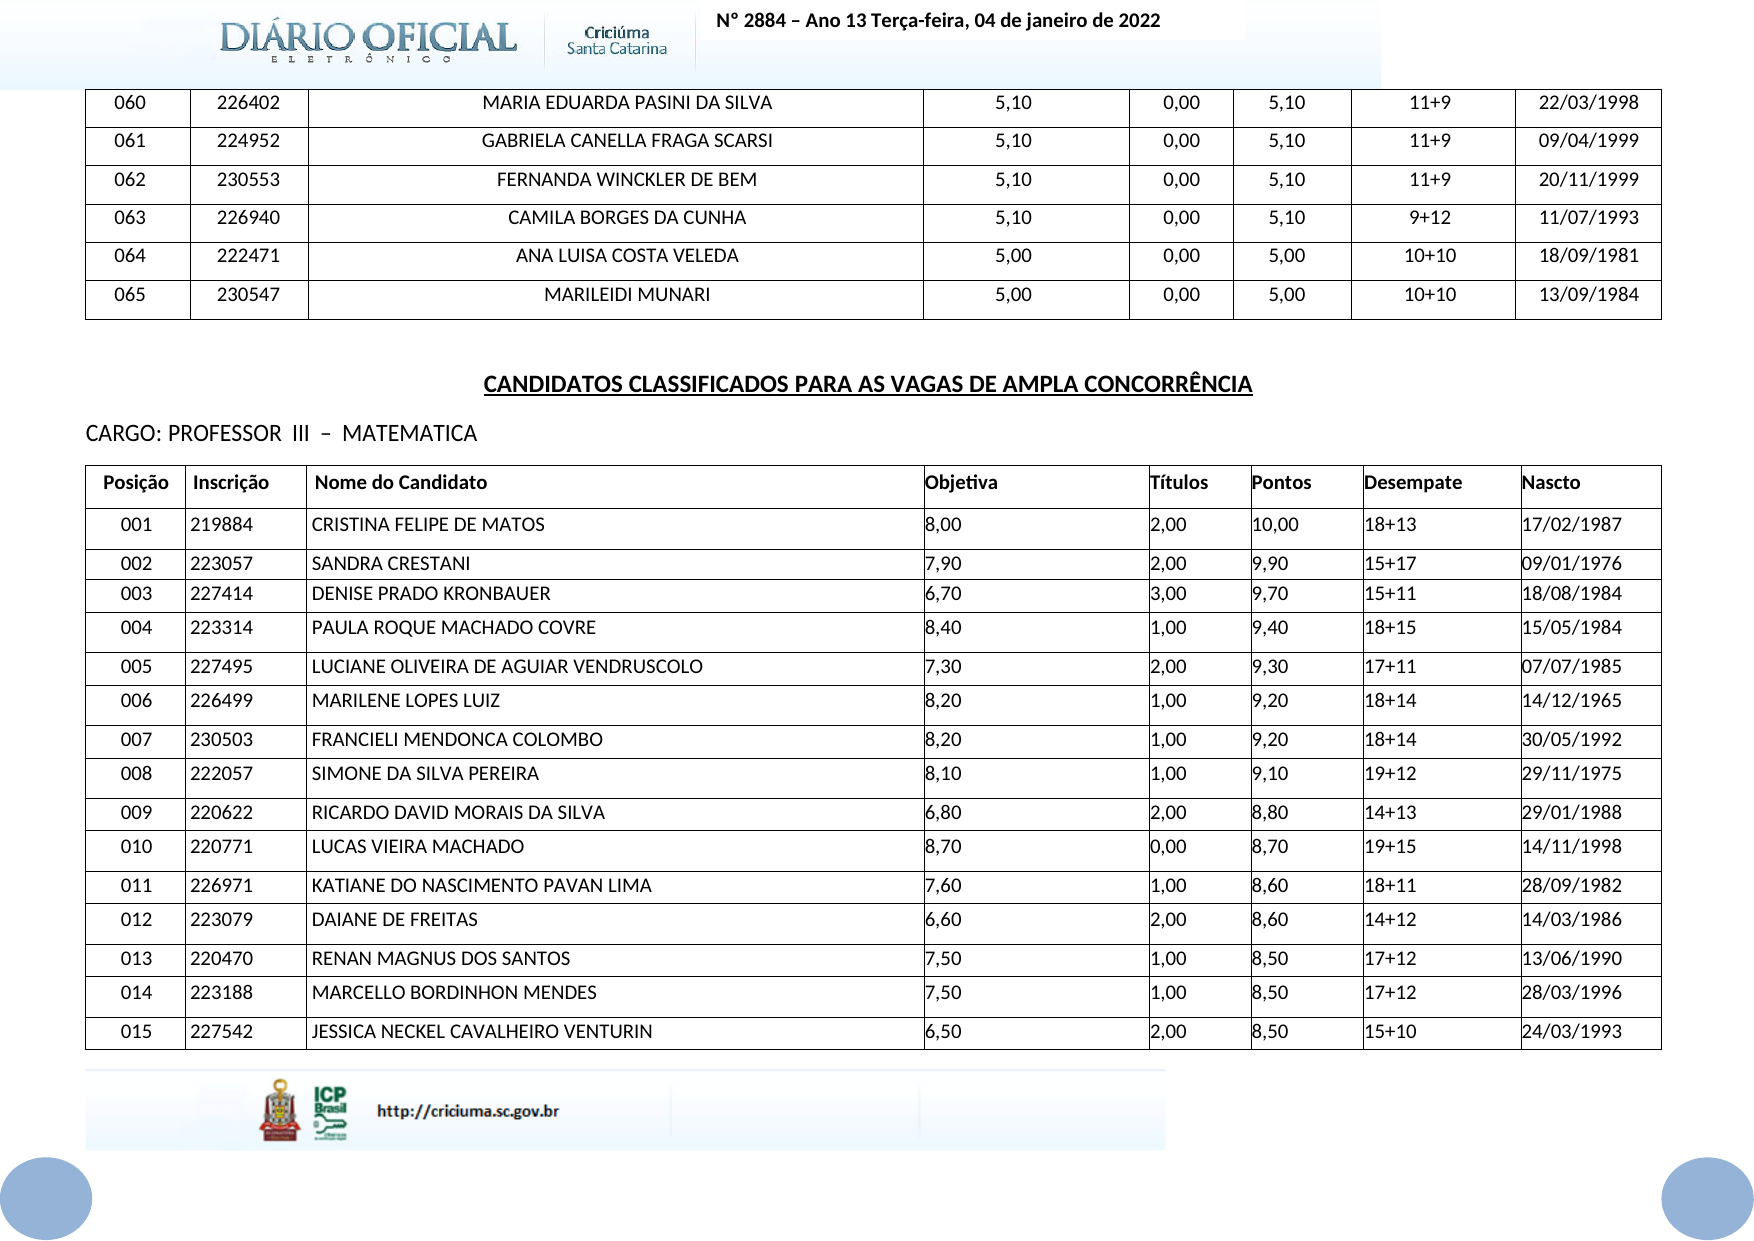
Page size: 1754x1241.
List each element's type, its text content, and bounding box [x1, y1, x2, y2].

table_cell LUCIANE OLIVEIRA DE AGUIAR VENDRUSCOLO [307, 653, 924, 684]
table_cell 005 [86, 653, 185, 684]
table_cell 5,10 [1234, 166, 1351, 203]
table_cell 14/11/1998 [1522, 831, 1661, 871]
table_cell 8,70 [1252, 831, 1363, 871]
table_cell 7,30 [925, 653, 1149, 684]
table_cell 5,10 [924, 166, 1129, 203]
table_cell 7,60 [925, 872, 1149, 903]
table_header Nascto [1522, 466, 1661, 507]
table_cell SIMONE DA SILVA PEREIRA [307, 759, 924, 798]
table_cell 230547 [191, 281, 308, 318]
table_cell CAMILA BORGES DA CUNHA [309, 205, 923, 242]
table_cell 9,10 [1252, 759, 1363, 798]
table_cell 15+17 [1364, 550, 1521, 579]
table_cell 220622 [186, 799, 306, 830]
table_cell 29/01/1988 [1522, 799, 1661, 830]
table_cell 0,00 [1130, 205, 1233, 242]
table_cell 0,00 [1150, 831, 1251, 871]
table_cell 2,00 [1150, 653, 1251, 684]
table_cell 18+13 [1364, 509, 1521, 549]
table_cell 220470 [186, 945, 306, 976]
table_cell CRISTINA FELIPE DE MATOS [307, 509, 924, 549]
table_cell 09/04/1999 [1516, 128, 1661, 165]
table_cell SANDRA CRESTANI [307, 550, 924, 579]
table_cell 9+12 [1352, 205, 1515, 242]
table_header Pontos [1252, 466, 1363, 507]
table_cell 5,00 [924, 243, 1129, 280]
table_cell 015 [86, 1018, 185, 1049]
table_header Nome do Candidato [307, 466, 924, 507]
table_cell 5,00 [1234, 281, 1351, 318]
table_cell 6,70 [925, 580, 1149, 612]
table_cell 2,00 [1150, 550, 1251, 579]
table_cell MARIA EDUARDA PASINI DA SILVA [309, 90, 923, 127]
table_cell 009 [86, 799, 185, 830]
table_cell 28/03/1996 [1522, 977, 1661, 1017]
table_cell 11+9 [1352, 166, 1515, 203]
table_cell 230503 [186, 726, 306, 757]
table_cell 18/09/1981 [1516, 243, 1661, 280]
table_cell 8,20 [925, 686, 1149, 725]
table_cell 6,50 [925, 1018, 1149, 1049]
table_cell 30/05/1992 [1522, 726, 1661, 757]
table_cell FERNANDA WINCKLER DE BEM [309, 166, 923, 203]
table_cell 011 [86, 872, 185, 903]
text CARGO: PROFESSOR III – MATEMATICA [86, 417, 1651, 447]
table_cell 2,00 [1150, 1018, 1251, 1049]
table_cell 012 [86, 904, 185, 944]
table_header Desempate [1364, 466, 1521, 507]
table_cell 9,20 [1252, 686, 1363, 725]
table_cell 6,80 [925, 799, 1149, 830]
table_cell 013 [86, 945, 185, 976]
table_cell 18+15 [1364, 613, 1521, 652]
table_cell 224952 [191, 128, 308, 165]
table_cell 062 [86, 166, 190, 203]
table_cell 219884 [186, 509, 306, 549]
table_header Posição [86, 466, 185, 507]
table_header Inscrição [186, 466, 306, 507]
table_cell 18/08/1984 [1522, 580, 1661, 612]
table_cell 2,00 [1150, 904, 1251, 944]
table_cell 8,40 [925, 613, 1149, 652]
table_cell 14/03/1986 [1522, 904, 1661, 944]
table_cell 010 [86, 831, 185, 871]
table_cell 1,00 [1150, 686, 1251, 725]
table_cell 19+15 [1364, 831, 1521, 871]
table_cell 230553 [191, 166, 308, 203]
table_cell FRANCIELI MENDONCA COLOMBO [307, 726, 924, 757]
table_cell 5,10 [1234, 128, 1351, 165]
table_cell 22/03/1998 [1516, 90, 1661, 127]
table_cell ANA LUISA COSTA VELEDA [309, 243, 923, 280]
table_cell 0,00 [1130, 166, 1233, 203]
table_cell 0,00 [1130, 243, 1233, 280]
table_cell 002 [86, 550, 185, 579]
table_cell 061 [86, 128, 190, 165]
table_cell 227495 [186, 653, 306, 684]
table_cell MARILEIDI MUNARI [309, 281, 923, 318]
table_cell JESSICA NECKEL CAVALHEIRO VENTURIN [307, 1018, 924, 1049]
table_cell 222471 [191, 243, 308, 280]
table_cell 7,50 [925, 945, 1149, 976]
table_cell 10+10 [1352, 281, 1515, 318]
table_cell 19+12 [1364, 759, 1521, 798]
table_cell 8,20 [925, 726, 1149, 757]
table_cell 8,50 [1252, 1018, 1363, 1049]
table_cell 17+11 [1364, 653, 1521, 684]
table_header Títulos [1150, 466, 1251, 507]
table_cell 227414 [186, 580, 306, 612]
table_cell 09/01/1976 [1522, 550, 1661, 579]
table_cell 28/09/1982 [1522, 872, 1661, 903]
table_cell 15+10 [1364, 1018, 1521, 1049]
table_cell 5,00 [1234, 243, 1351, 280]
table_cell RENAN MAGNUS DOS SANTOS [307, 945, 924, 976]
table_cell 14+12 [1364, 904, 1521, 944]
table_cell 065 [86, 281, 190, 318]
table_cell GABRIELA CANELLA FRAGA SCARSI [309, 128, 923, 165]
table_cell 226499 [186, 686, 306, 725]
table_cell 2,00 [1150, 509, 1251, 549]
table_cell 10,00 [1252, 509, 1363, 549]
table_cell 07/07/1985 [1522, 653, 1661, 684]
table_cell 15/05/1984 [1522, 613, 1661, 652]
table_cell 226940 [191, 205, 308, 242]
table_cell 223188 [186, 977, 306, 1017]
table_cell 5,10 [1234, 90, 1351, 127]
table_cell 004 [86, 613, 185, 652]
table_cell 11/07/1993 [1516, 205, 1661, 242]
table_cell 1,00 [1150, 945, 1251, 976]
table_cell LUCAS VIEIRA MACHADO [307, 831, 924, 871]
table_cell 0,00 [1130, 281, 1233, 318]
table_cell DENISE PRADO KRONBAUER [307, 580, 924, 612]
table_cell 226971 [186, 872, 306, 903]
table_cell 2,00 [1150, 799, 1251, 830]
table_cell 7,50 [925, 977, 1149, 1017]
table_cell 222057 [186, 759, 306, 798]
table_cell RICARDO DAVID MORAIS DA SILVA [307, 799, 924, 830]
table_cell MARILENE LOPES LUIZ [307, 686, 924, 725]
table_cell 5,10 [924, 90, 1129, 127]
table_cell 1,00 [1150, 759, 1251, 798]
table_cell MARCELLO BORDINHON MENDES [307, 977, 924, 1017]
table_cell 8,10 [925, 759, 1149, 798]
table_cell 11+9 [1352, 90, 1515, 127]
table_cell 003 [86, 580, 185, 612]
table_cell 226402 [191, 90, 308, 127]
table_cell 9,90 [1252, 550, 1363, 579]
table_cell 0,00 [1130, 128, 1233, 165]
table_cell 18+11 [1364, 872, 1521, 903]
table_cell 1,00 [1150, 613, 1251, 652]
table_cell 7,90 [925, 550, 1149, 579]
table_cell 223314 [186, 613, 306, 652]
table_cell 227542 [186, 1018, 306, 1049]
table_cell 9,40 [1252, 613, 1363, 652]
table_cell 223057 [186, 550, 306, 579]
table_cell 006 [86, 686, 185, 725]
table_cell 007 [86, 726, 185, 757]
table_cell 14/12/1965 [1522, 686, 1661, 725]
table_cell 1,00 [1150, 872, 1251, 903]
table_cell 014 [86, 977, 185, 1017]
table_cell 15+11 [1364, 580, 1521, 612]
table_cell 8,00 [925, 509, 1149, 549]
table_cell 5,10 [924, 128, 1129, 165]
table_cell 8,60 [1252, 904, 1363, 944]
table_cell 11+9 [1352, 128, 1515, 165]
table_cell 8,70 [925, 831, 1149, 871]
table_cell 17+12 [1364, 945, 1521, 976]
table_cell PAULA ROQUE MACHADO COVRE [307, 613, 924, 652]
table_cell 13/06/1990 [1522, 945, 1661, 976]
table_cell KATIANE DO NASCIMENTO PAVAN LIMA [307, 872, 924, 903]
table_cell 17/02/1987 [1522, 509, 1661, 549]
table_cell 3,00 [1150, 580, 1251, 612]
table_cell 18+14 [1364, 726, 1521, 757]
table_cell 063 [86, 205, 190, 242]
table_cell 8,50 [1252, 945, 1363, 976]
table_cell 14+13 [1364, 799, 1521, 830]
table_cell 24/03/1993 [1522, 1018, 1661, 1049]
table_cell 8,80 [1252, 799, 1363, 830]
table_cell 5,10 [924, 205, 1129, 242]
table_cell 18+14 [1364, 686, 1521, 725]
table_header Objetiva [925, 466, 1149, 507]
table_cell 5,10 [1234, 205, 1351, 242]
table_cell 8,60 [1252, 872, 1363, 903]
table_cell 001 [86, 509, 185, 549]
table_cell 20/11/1999 [1516, 166, 1661, 203]
table_cell DAIANE DE FREITAS [307, 904, 924, 944]
table_cell 220771 [186, 831, 306, 871]
table_cell 17+12 [1364, 977, 1521, 1017]
table_cell 1,00 [1150, 726, 1251, 757]
table_cell 1,00 [1150, 977, 1251, 1017]
table_cell 8,50 [1252, 977, 1363, 1017]
table_cell 0,00 [1130, 90, 1233, 127]
table_cell 13/09/1984 [1516, 281, 1661, 318]
table_cell 9,30 [1252, 653, 1363, 684]
table_cell 6,60 [925, 904, 1149, 944]
table_cell 9,20 [1252, 726, 1363, 757]
table_cell 008 [86, 759, 185, 798]
table_cell 5,00 [924, 281, 1129, 318]
table_cell 9,70 [1252, 580, 1363, 612]
table_cell 29/11/1975 [1522, 759, 1661, 798]
table_cell 064 [86, 243, 190, 280]
table_cell 10+10 [1352, 243, 1515, 280]
table_cell 060 [86, 90, 190, 127]
text CANDIDATOS CLASSIFICADOS PARA AS VAGAS DE AMPLA CONCORRÊNCIA [86, 368, 1651, 399]
table_cell 223079 [186, 904, 306, 944]
